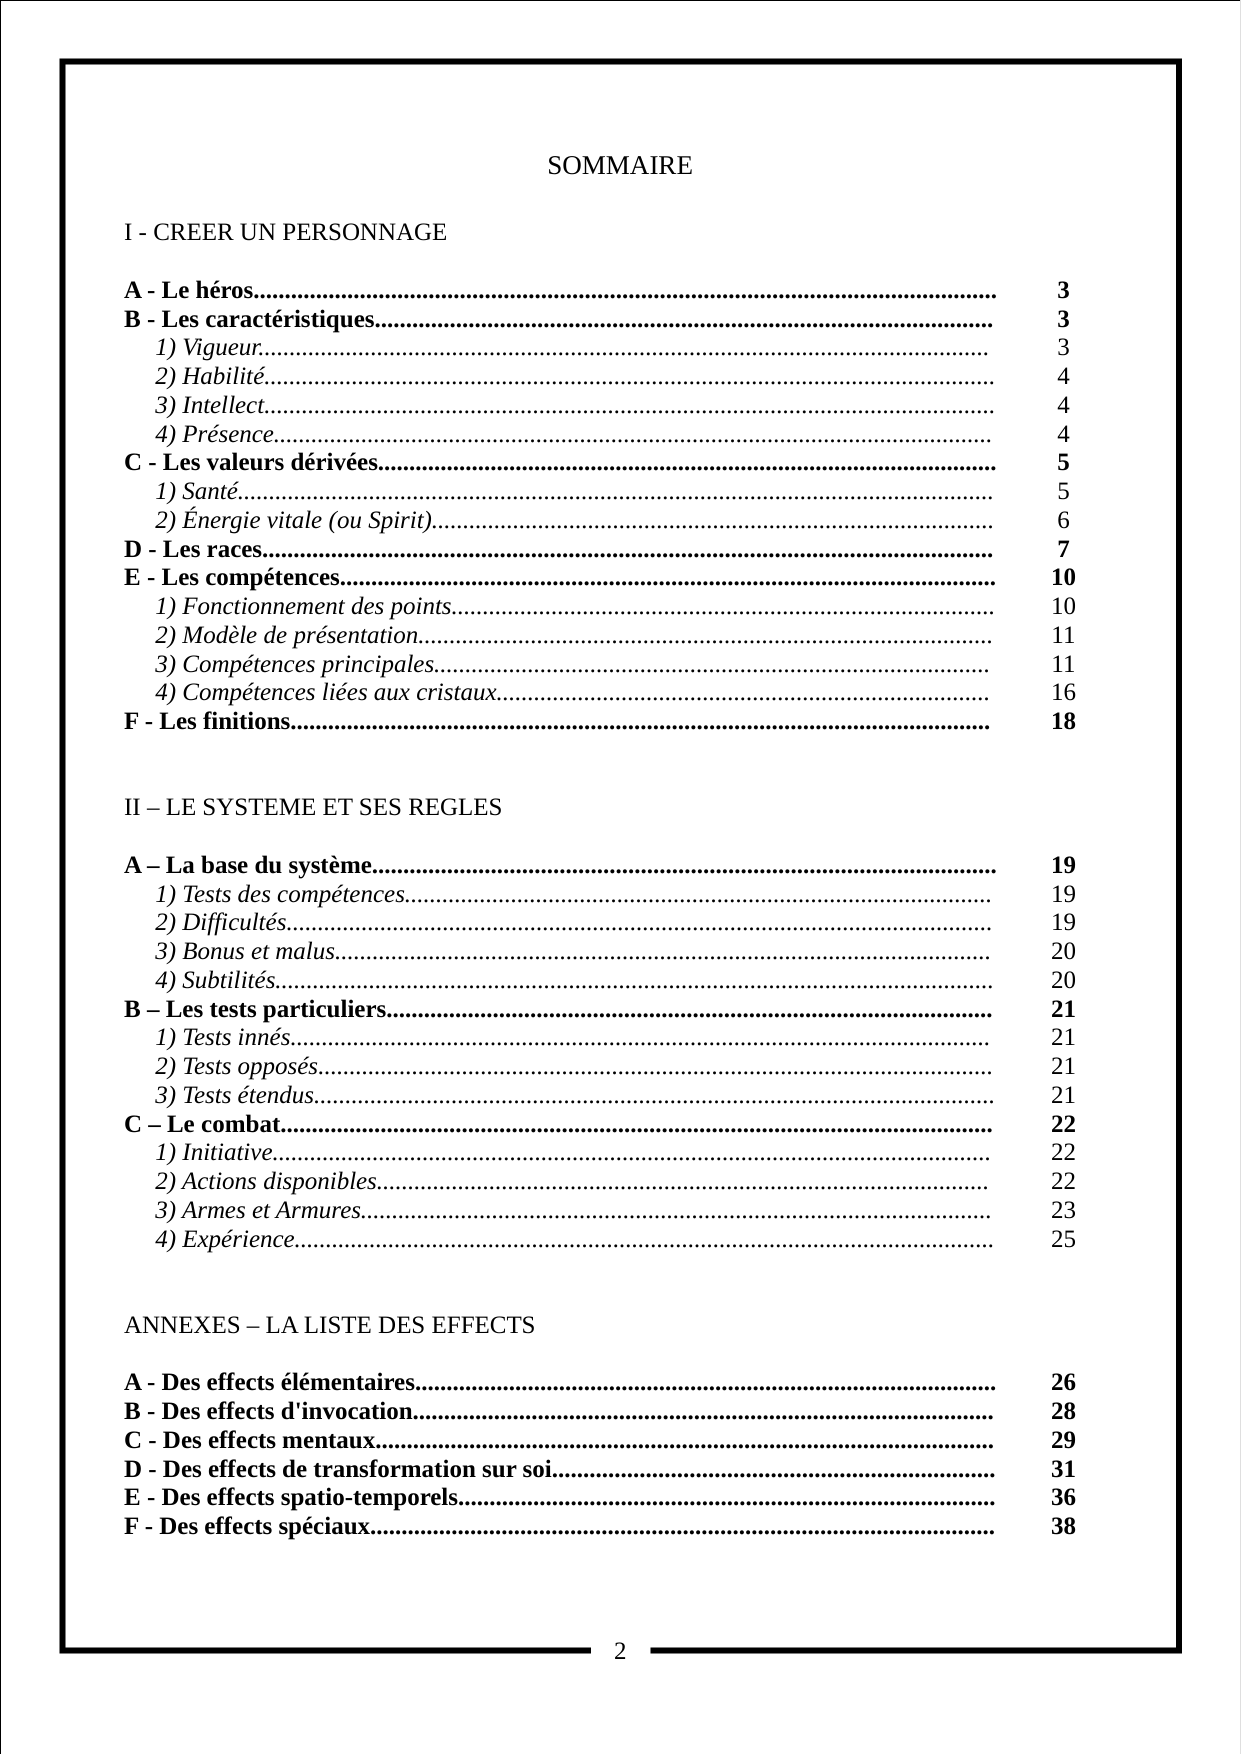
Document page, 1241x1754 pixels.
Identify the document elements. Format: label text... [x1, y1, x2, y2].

table_header 3 3 3 4 4 4 5 5 6 7 10 10 11 11 16 18 19 19 19 20 20 21 21 21 21 22 22 22 23 25 26 28 29 31 36 38 [1004, 212, 1123, 1546]
text SOMMAIRE [118, 149, 1122, 181]
table_header I - CREER UN PERSONNAGE A - Le héros....................................................................................................................... B - Les caractéristiques................................................................................................... 1) Vigueur..................................................................................................................... 2) Habilité..................................................................................................................... 3) Intellect..................................................................................................................... 4) Présence................................................................................................................... C - Les valeurs dérivées................................................................................................... 1) Santé......................................................................................................................... 2) Énergie vitale (ou Spirit).......................................................................................... D - Les races..................................................................................................................... E - Les compétences......................................................................................................... 1) Fonctionnement des points....................................................................................... 2) Modèle de présentation............................................................................................ 3) Compétences principales......................................................................................... 4) Compétences liées aux cristaux............................................................................... F - Les finitions................................................................................................................ II – LE SYSTEME ET SES REGLES A – La base du système.................................................................................................... 1) Tests des compétences.............................................................................................. 2) Difficultés................................................................................................................. 3) Bonus et malus......................................................................................................... 4) Subtilités................................................................................................................... B – Les tests particuliers................................................................................................. 1) Tests innés................................................................................................................ 2) Tests opposés............................................................................................................ 3) Tests étendus............................................................................................................. C – Le combat.................................................................................................................. 1) Initiative................................................................................................................... 2) Actions disponibles.................................................................................................. 3) Armes et Armures..................................................................................................... 4) Expérience................................................................................................................ ANNEXES – LA LISTE DES EFFECTS A - Des effects élémentaires............................................................................................. B - Des effects d'invocation............................................................................................. C - Des effects mentaux................................................................................................... D - Des effects de transformation sur soi....................................................................... E - Des effects spatio-temporels...................................................................................... F - Des effects spéciaux.................................................................................................... [118, 212, 1004, 1546]
picture [1, 1, 1240, 1754]
